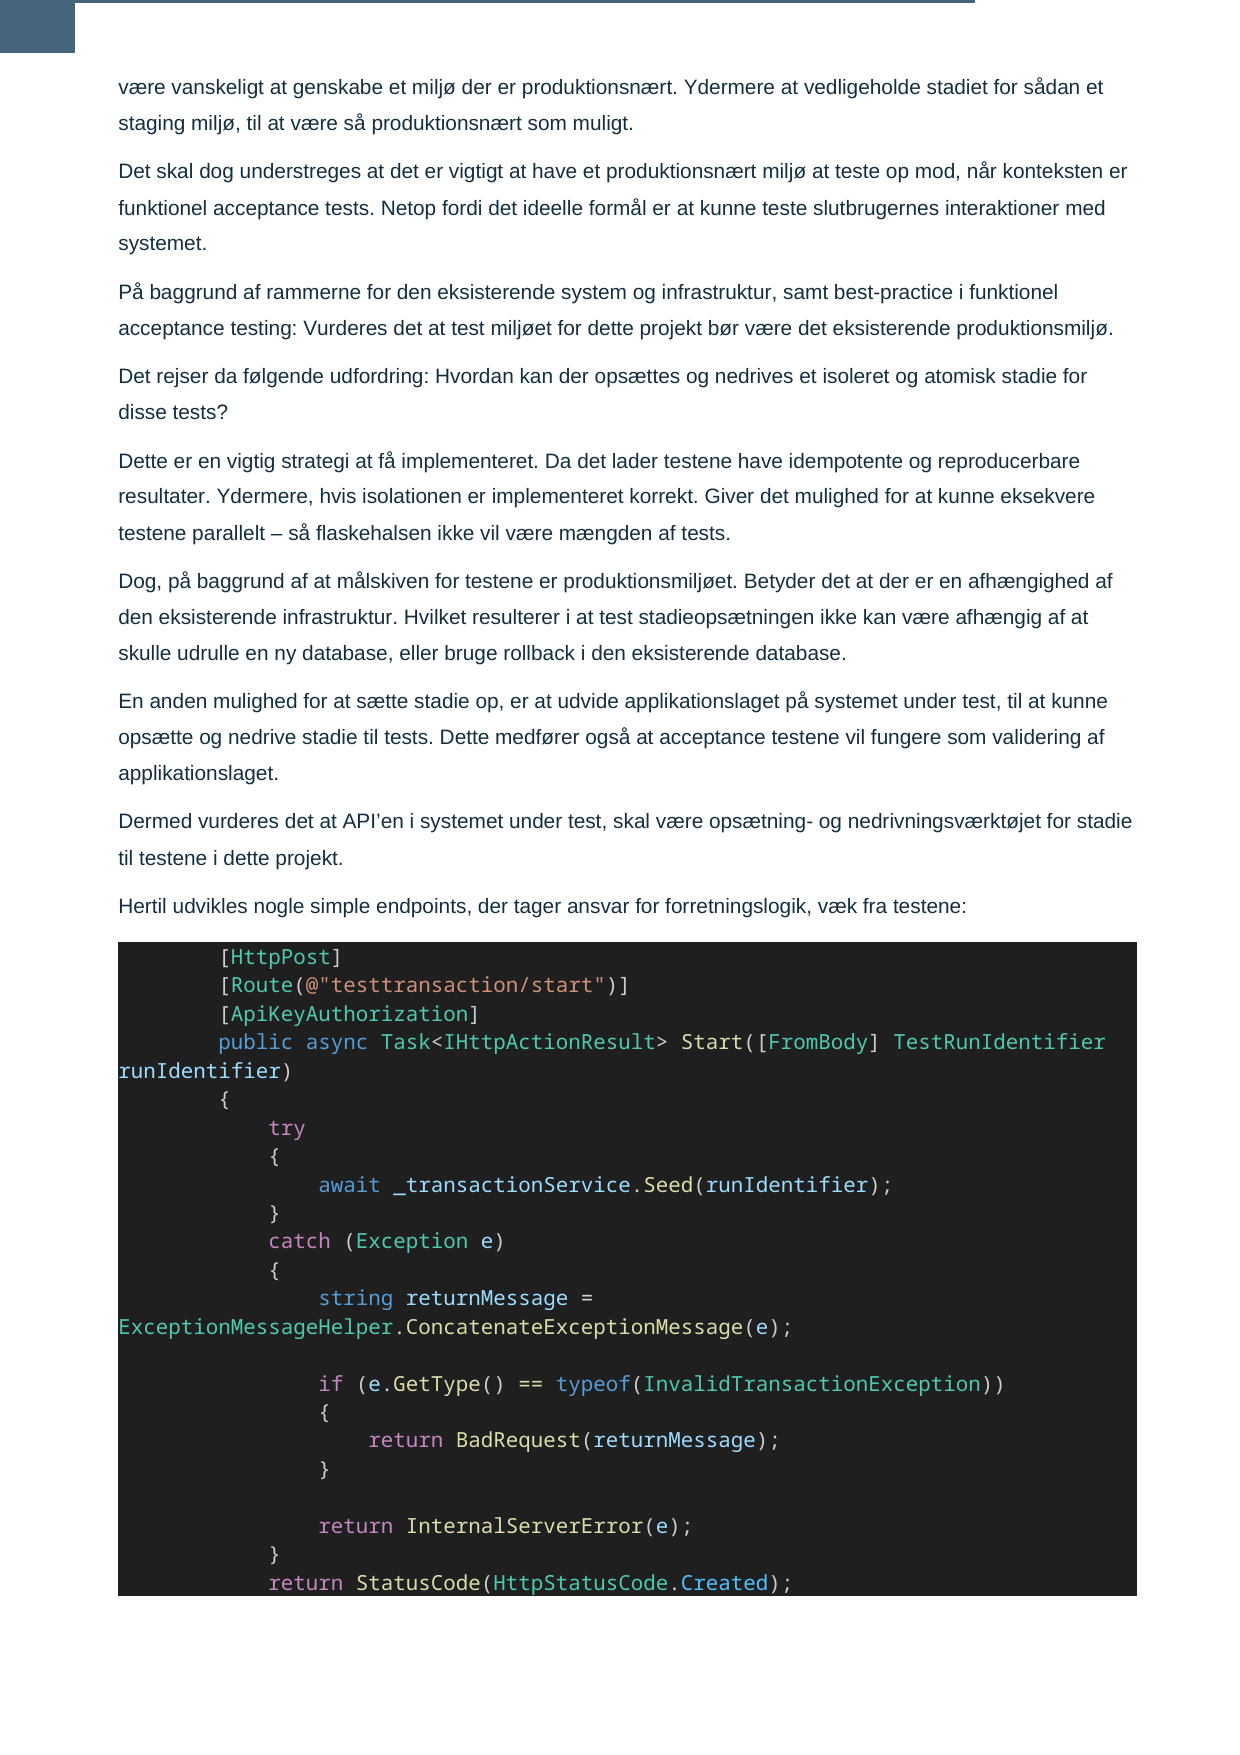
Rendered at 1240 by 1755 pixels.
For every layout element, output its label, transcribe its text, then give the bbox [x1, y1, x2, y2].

text return InternalServerError(e); [118, 1511, 1137, 1539]
text Dermed vurderes det at API’en i systemet under test, skal være opsætning- og nedrivningsværktøjet for stadie til testene i dette projekt. [118, 809, 1137, 869]
text } [118, 1454, 1137, 1482]
text Det rejser da følgende udfordring: Hvordan kan der opsættes og nedrives et isoleret og atomisk stadie for disse tests? [118, 364, 1137, 424]
text public async Task<IHttpActionResult> Start([FromBody] TestRunIdentifier runIdentifier) [118, 1027, 1137, 1084]
text Det skal dog understreges at det er vigtigt at have et produktionsnært miljø at teste op mod, når konteksten er funktionel acceptance tests. Netop fordi det ideelle formål er at kunne teste slutbrugernes interaktioner med systemet. [118, 159, 1137, 255]
text try [118, 1113, 1137, 1141]
text { [118, 1255, 1137, 1283]
text [HttpPost] [118, 942, 1137, 971]
text return BadRequest(returnMessage); [118, 1426, 1137, 1454]
text Dette er en vigtig strategi at få implementeret. Da det lader testene have idempotente og reproducerbare resultater. Ydermere, hvis isolationen er implementeret korrekt. Giver det mulighed for at kunne eksekvere testene parallelt – så flaskehalsen ikke vil være mængden af tests. [118, 448, 1137, 544]
text En anden mulighed for at sætte stadie op, er at udvide applikationslaget på systemet under test, til at kunne opsætte og nedrive stadie til tests. Dette medfører også at acceptance testene vil fungere som validering af applikationslaget. [118, 689, 1137, 785]
text if (e.GetType() == typeof(InvalidTransactionException)) [118, 1369, 1137, 1397]
text { [118, 1084, 1137, 1113]
text await _transactionService.Seed(runIdentifier); [118, 1170, 1137, 1198]
text } [118, 1539, 1137, 1568]
text catch (Exception e) [118, 1227, 1137, 1255]
text return StatusCode(HttpStatusCode.Created); [118, 1568, 1137, 1596]
text På baggrund af rammerne for den eksisterende system og infrastruktur, samt best-practice i funktionel acceptance testing: Vurderes det at test miljøet for dette projekt bør være det eksisterende produktionsmiljø. [118, 280, 1137, 339]
text [ApiKeyAuthorization] [118, 999, 1137, 1027]
text være vanskeligt at genskabe et miljø der er produktionsnært. Ydermere at vedligeholde stadiet for sådan et staging miljø, til at være så produktionsnært som muligt. [118, 75, 1137, 135]
text { [118, 1141, 1137, 1170]
text [Route(@"testtransaction/start")] [118, 971, 1137, 999]
text { [118, 1397, 1137, 1426]
text string returnMessage = ExceptionMessageHelper.ConcatenateExceptionMessage(e); [118, 1283, 1137, 1340]
text Hertil udvikles nogle simple endpoints, der tager ansvar for forretningslogik, væk fra testene: [118, 894, 1137, 918]
text } [118, 1198, 1137, 1227]
text Dog, på baggrund af at målskiven for testene er produktionsmiljøet. Betyder det at der er en afhængighed af den eksisterende infrastruktur. Hvilket resulterer i at test stadieopsætningen ikke kan være afhængig af at skulle udrulle en ny database, eller bruge rollback i den eksisterende database. [118, 569, 1137, 664]
